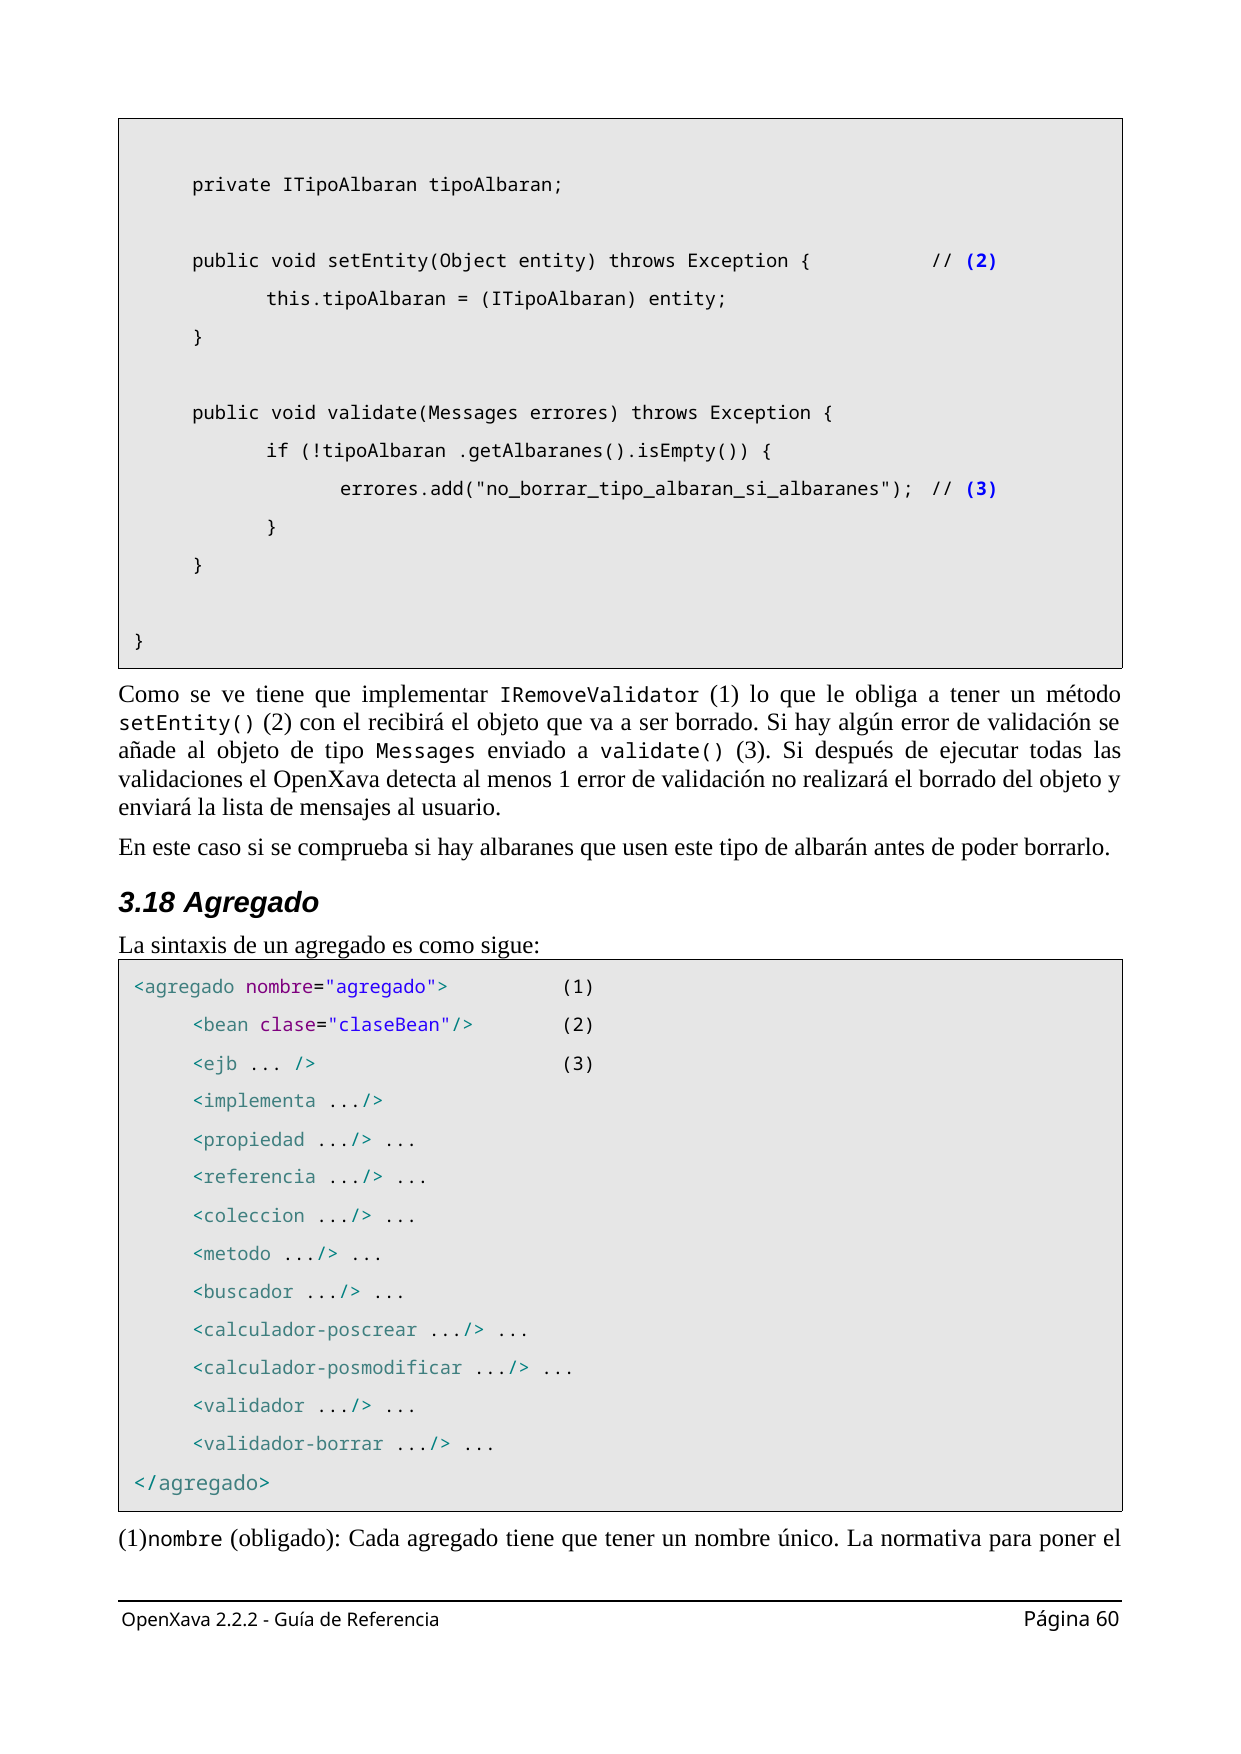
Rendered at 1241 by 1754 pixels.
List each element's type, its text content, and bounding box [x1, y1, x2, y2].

text if (!tipoAlbaran .getAlbaranes().isEmpty()) { [119, 422, 1122, 460]
text private ITipoAlbaran tipoAlbaran; [119, 156, 1122, 194]
text } [119, 308, 1122, 346]
text } [119, 612, 1122, 668]
text } [119, 498, 1122, 536]
text <buscador .../> ... [119, 1263, 1122, 1301]
text public void setEntity(Object entity) throws Exception { // (2) [119, 232, 1122, 270]
text </agregado> [119, 1453, 1122, 1511]
text La sintaxis de un agregado es como sigue: [118, 931, 1122, 959]
text Como se ve tiene que implementar IRemoveValidator (1) lo que le obliga a tener un método setEntity() (2) con el recibirá el objeto que va a ser borrado. Si hay algún error de validación se añade al objeto de tipo Messages enviado a validate() (3). Si después de ejecutar todas las validaciones el OpenXava detecta al menos 1 error de validación no realizará el borrado del objeto y enviará la lista de mensajes al usuario. [118, 680, 1122, 820]
text <agregado nombre="agregado"> (1) [119, 960, 1122, 997]
text <bean clase="claseBean"/> (2) [119, 997, 1122, 1035]
text <implementa .../> [119, 1073, 1122, 1111]
text this.tipoAlbaran = (ITipoAlbaran) entity; [119, 270, 1122, 308]
text errores.add("no_borrar_tipo_albaran_si_albaranes"); // (3) [119, 460, 1122, 498]
text <calculador-posmodificar .../> ... [119, 1339, 1122, 1377]
text <referencia .../> ... [119, 1149, 1122, 1187]
text En este caso si se comprueba si hay albaranes que usen este tipo de albarán antes de poder borrarlo. [118, 833, 1122, 861]
text <coleccion .../> ... [119, 1187, 1122, 1225]
text <calculador-poscrear .../> ... [119, 1301, 1122, 1339]
text } [119, 536, 1122, 574]
text <ejb ... /> (3) [119, 1035, 1122, 1073]
subtitle Agregado [118, 886, 1122, 918]
text <metodo .../> ... [119, 1225, 1122, 1263]
text <propiedad .../> ... [119, 1111, 1122, 1149]
list nombre (obligado): Cada agregado tiene que tener un nombre único. La normativa para poner el [118, 1524, 1122, 1552]
text public void validate(Messages errores) throws Exception { [119, 384, 1122, 422]
text <validador .../> ... [119, 1377, 1122, 1415]
text <validador-borrar .../> ... [119, 1415, 1122, 1453]
